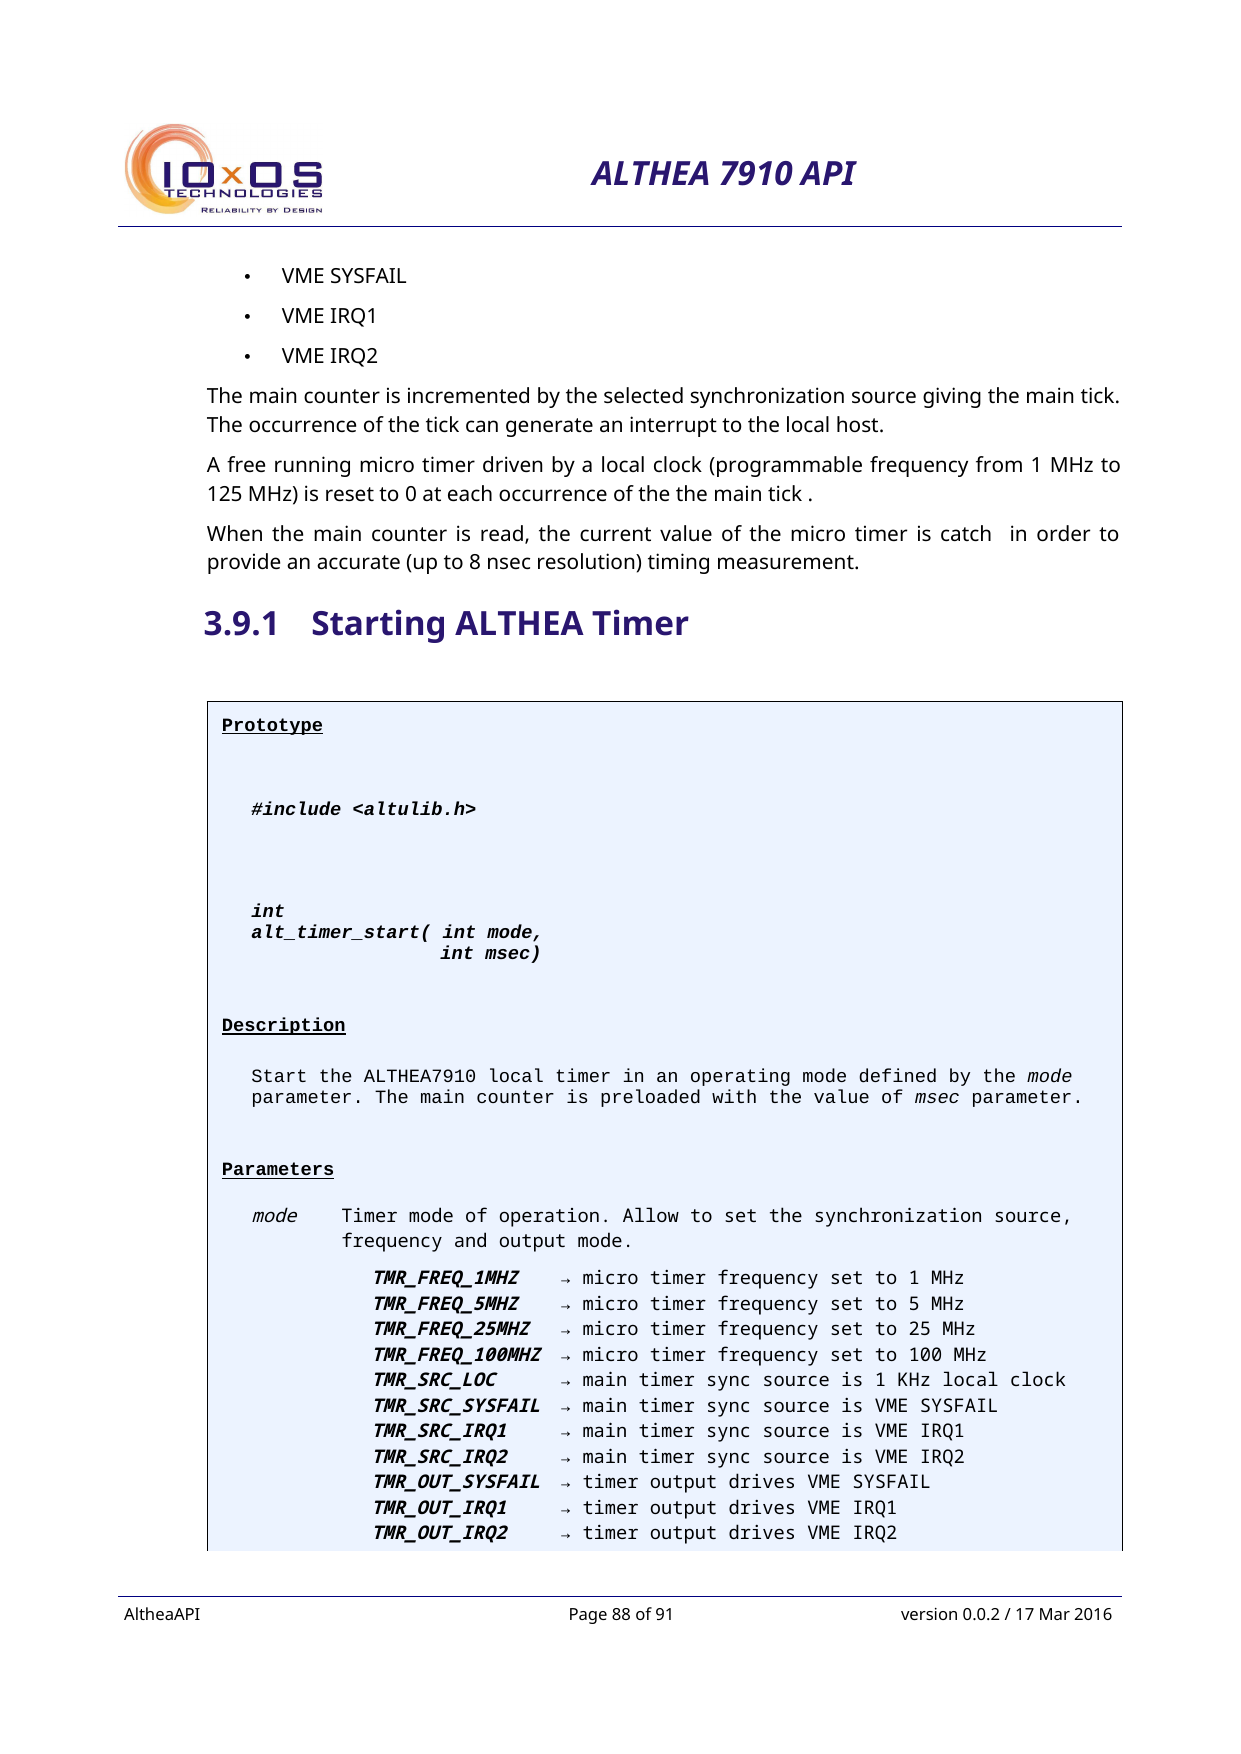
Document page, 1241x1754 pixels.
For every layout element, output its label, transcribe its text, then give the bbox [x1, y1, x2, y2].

text Start the ALTHEA7910 local timer in an operating mode defined by the mode parameter. The main counter is preloaded with the value of msec parameter. [208, 1052, 1122, 1109]
subtitle Parameters [208, 1145, 1122, 1196]
text When the main counter is read, the current value of the micro timer is catch in order to provide an accurate (up to 8 nsec resolution) timing measurement. [207, 519, 1122, 576]
text A free running micro timer driven by a local clock (programmable frequency from 1 MHz to 125 MHz) is reset to 0 at each occurrence of the the main tick . [207, 450, 1122, 507]
text The main counter is incremented by the selected synchronization source giving the main tick. The occurrence of the tick can generate an interrupt to the local host. [207, 382, 1122, 438]
table_header mode [246, 1196, 336, 1259]
table_cell TMR_FREQ_1MHZ TMR_FREQ_5MHZ TMR_FREQ_25MHZ TMR_FREQ_100MHZ TMR_SRC_LOC TMR_SRC_SYSFAIL TMR_SRC_IRQ1 TMR_SRC_IRQ2 TMR_OUT_SYSFAIL TMR_OUT_IRQ1 TMR_OUT_IRQ2 [336, 1259, 554, 1551]
table_header Timer mode of operation. Allow to set the synchronization source, frequency and output mode. [336, 1196, 1122, 1259]
text int msec) [208, 944, 1122, 965]
list VME IRQ1 [244, 301, 1122, 330]
table_header [208, 1196, 246, 1259]
text #include <altulib.h> [208, 785, 1122, 836]
text alt_timer_start( int mode, [208, 923, 1122, 944]
picture [123, 123, 323, 217]
list VME IRQ2 [244, 341, 1122, 370]
text int [208, 887, 1122, 923]
table_cell [208, 1259, 246, 1551]
subtitle Starting ALTHEA Timer [195, 599, 1122, 645]
text Prototype [208, 702, 1122, 734]
list VME SYSFAIL [244, 261, 1122, 289]
table_cell → micro timer frequency set to 1 MHz → micro timer frequency set to 5 MHz → micro timer frequency set to 25 MHz → micro timer frequency set to 100 MHz → main timer sync source is 1 KHz local clock → main timer sync source is VME SYSFAIL → main timer sync source is VME IRQ1 → main timer sync source is VME IRQ2 → timer output drives VME SYSFAIL → timer output drives VME IRQ1 → timer output drives VME IRQ2 [554, 1259, 1122, 1551]
table_cell [246, 1259, 336, 1551]
subtitle Description [208, 1001, 1122, 1052]
